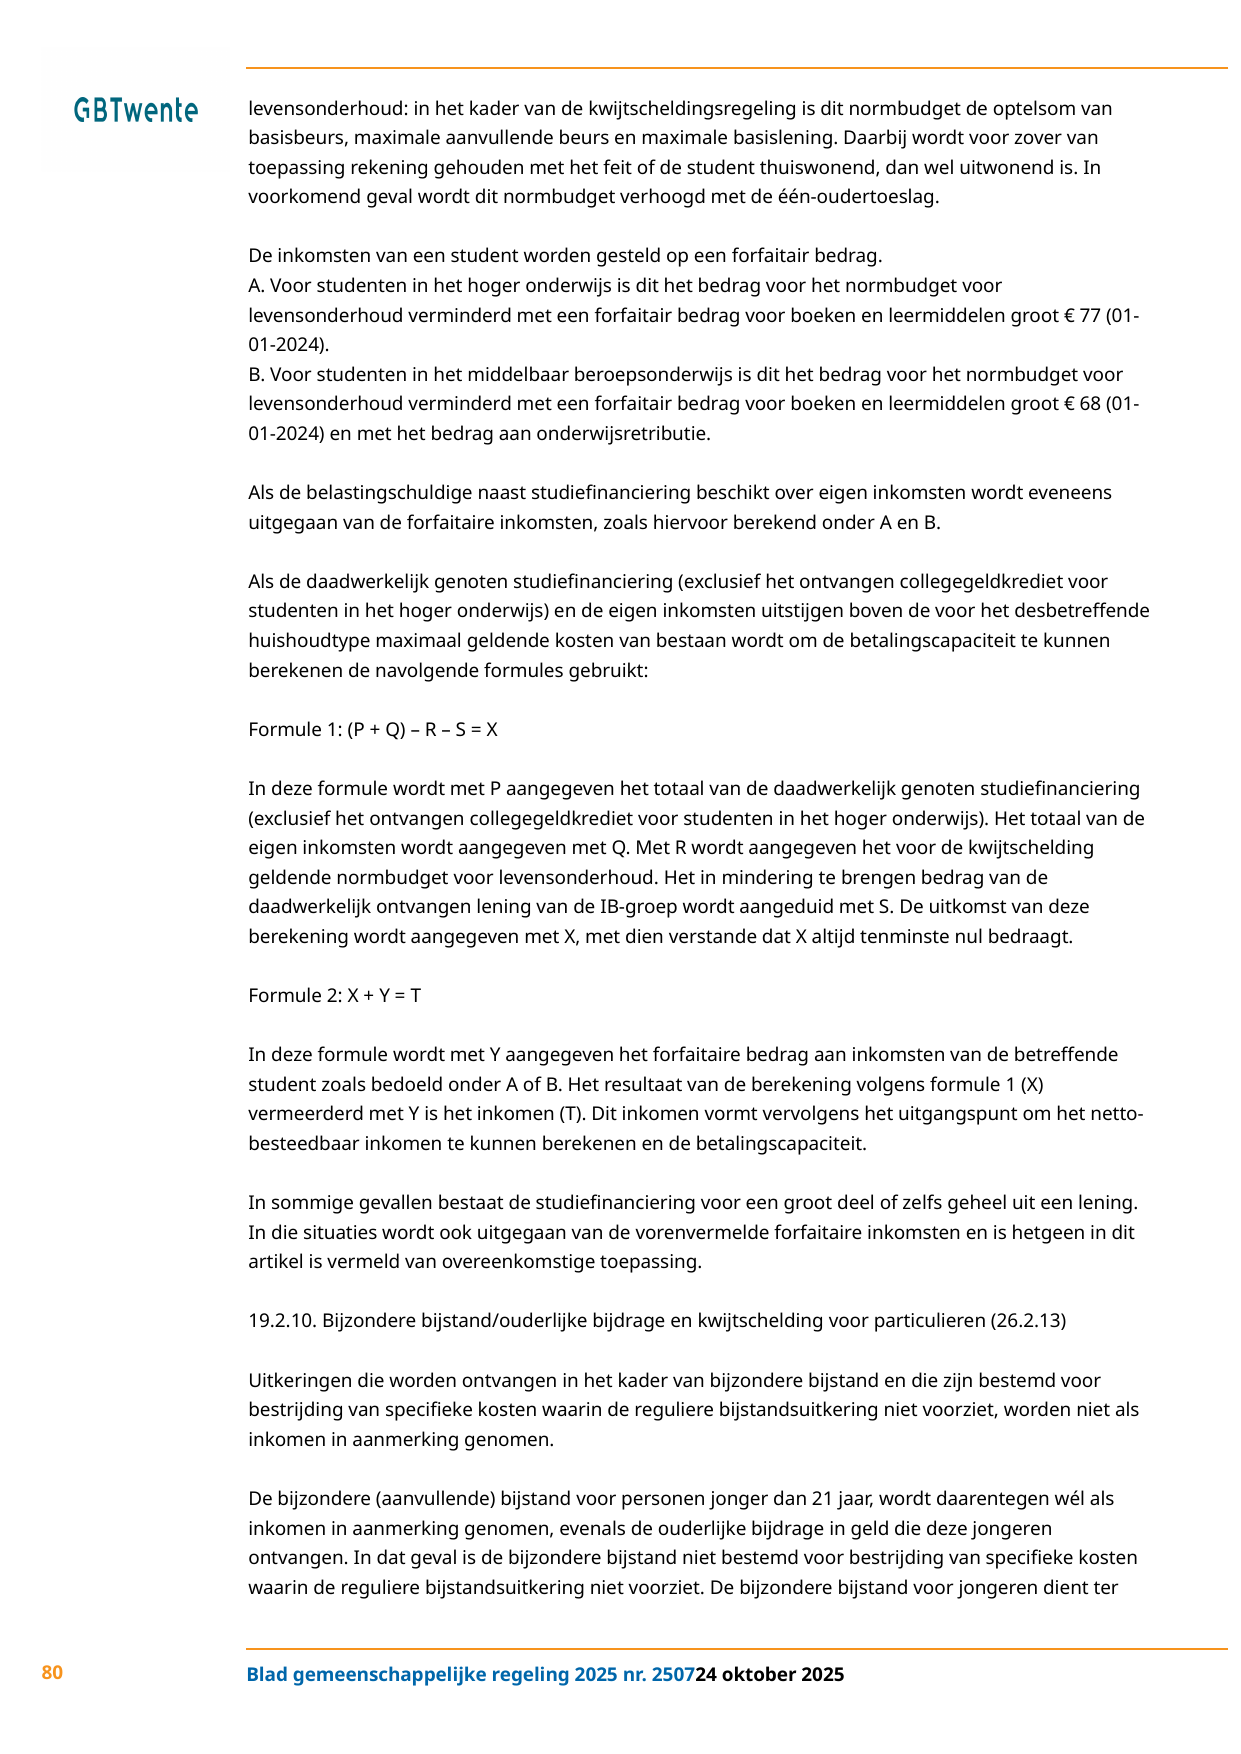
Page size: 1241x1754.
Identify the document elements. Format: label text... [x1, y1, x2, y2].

picture [41, 47, 231, 172]
text levensonderhoud: in het kader van de kwijtscheldingsregeling is dit normbudget de optelsom van basisbeurs, maximale aanvullende beurs en maximale basislening. Daarbij wordt voor zover van toepassing rekening gehouden met het feit of de student thuiswonend, dan wel uitwonend is. In voorkomend geval wordt dit normbudget verhoogd met de één-oudertoeslag. [248, 95, 1152, 209]
text De inkomsten van een student worden gesteld op een forfaitair bedrag. [248, 243, 1152, 268]
text Als de belastingschuldige naast studiefinanciering beschikt over eigen inkomsten wordt eveneens uitgegaan van de forfaitaire inkomsten, zoals hiervoor berekend onder A en B. [248, 479, 1152, 535]
text Als de daadwerkelijk genoten studiefinanciering (exclusief het ontvangen collegegeldkrediet voor studenten in het hoger onderwijs) en de eigen inkomsten uitstijgen boven de voor het desbetreffende huishoudtype maximaal geldende kosten van bestaan wordt om de betalingscapaciteit te kunnen berekenen de navolgende formules gebruikt: [248, 568, 1152, 683]
text In deze formule wordt met Y aangegeven het forfaitaire bedrag aan inkomsten van de betreffende student zoals bedoeld onder A of B. Het resultaat van de berekening volgens formule 1 (X) vermeerderd met Y is het inkomen (T). Dit inkomen vormt vervolgens het uitgangspunt om het netto-besteedbaar inkomen te kunnen berekenen en de betalingscapaciteit. [248, 1041, 1152, 1156]
text In sommige gevallen bestaat de studiefinanciering voor een groot deel of zelfs geheel uit een lening. In die situaties wordt ook uitgegaan van de vorenvermelde forfaitaire inkomsten en is hetgeen in dit artikel is vermeld van overeenkomstige toepassing. [248, 1189, 1152, 1274]
text 19.2.10. Bijzondere bijstand/ouderlijke bijdrage en kwijtschelding voor particulieren (26.2.13) [248, 1308, 1152, 1333]
text A. Voor studenten in het hoger onderwijs is dit het bedrag voor het normbudget voor levensonderhoud verminderd met een forfaitair bedrag voor boeken en leermiddelen groot € 77 (01-01-2024). [248, 272, 1152, 357]
text In deze formule wordt met P aangegeven het totaal van de daadwerkelijk genoten studiefinanciering (exclusief het ontvangen collegegeldkrediet voor studenten in het hoger onderwijs). Het totaal van de eigen inkomsten wordt aangegeven met Q. Met R wordt aangegeven het voor de kwijtschelding geldende normbudget voor levensonderhoud. Het in mindering te brengen bedrag van de daadwerkelijk ontvangen lening van de IB-groep wordt aangeduid met S. De uitkomst van deze berekening wordt aangegeven met X, met dien verstande dat X altijd tenminste nul bedraagt. [248, 775, 1152, 949]
text Formule 1: (P + Q) – R – S = X [248, 716, 1152, 742]
text B. Voor studenten in het middelbaar beroepsonderwijs is dit het bedrag voor het normbudget voor levensonderhoud verminderd met een forfaitair bedrag voor boeken en leermiddelen groot € 68 (01-01-2024) en met het bedrag aan onderwijsretributie. [248, 361, 1152, 446]
text Uitkeringen die worden ontvangen in het kader van bijzondere bijstand en die zijn bestemd voor bestrijding van specifieke kosten waarin de reguliere bijstandsuitkering niet voorziet, worden niet als inkomen in aanmerking genomen. [248, 1367, 1152, 1452]
text Formule 2: X + Y = T [248, 982, 1152, 1008]
text De bijzondere (aanvullende) bijstand voor personen jonger dan 21 jaar, wordt daarentegen wél als inkomen in aanmerking genomen, evenals de ouderlijke bijdrage in geld die deze jongeren ontvangen. In dat geval is de bijzondere bijstand niet bestemd voor bestrijding van specifieke kosten waarin de reguliere bijstandsuitkering niet voorziet. De bijzondere bijstand voor jongeren dient ter [248, 1485, 1152, 1600]
